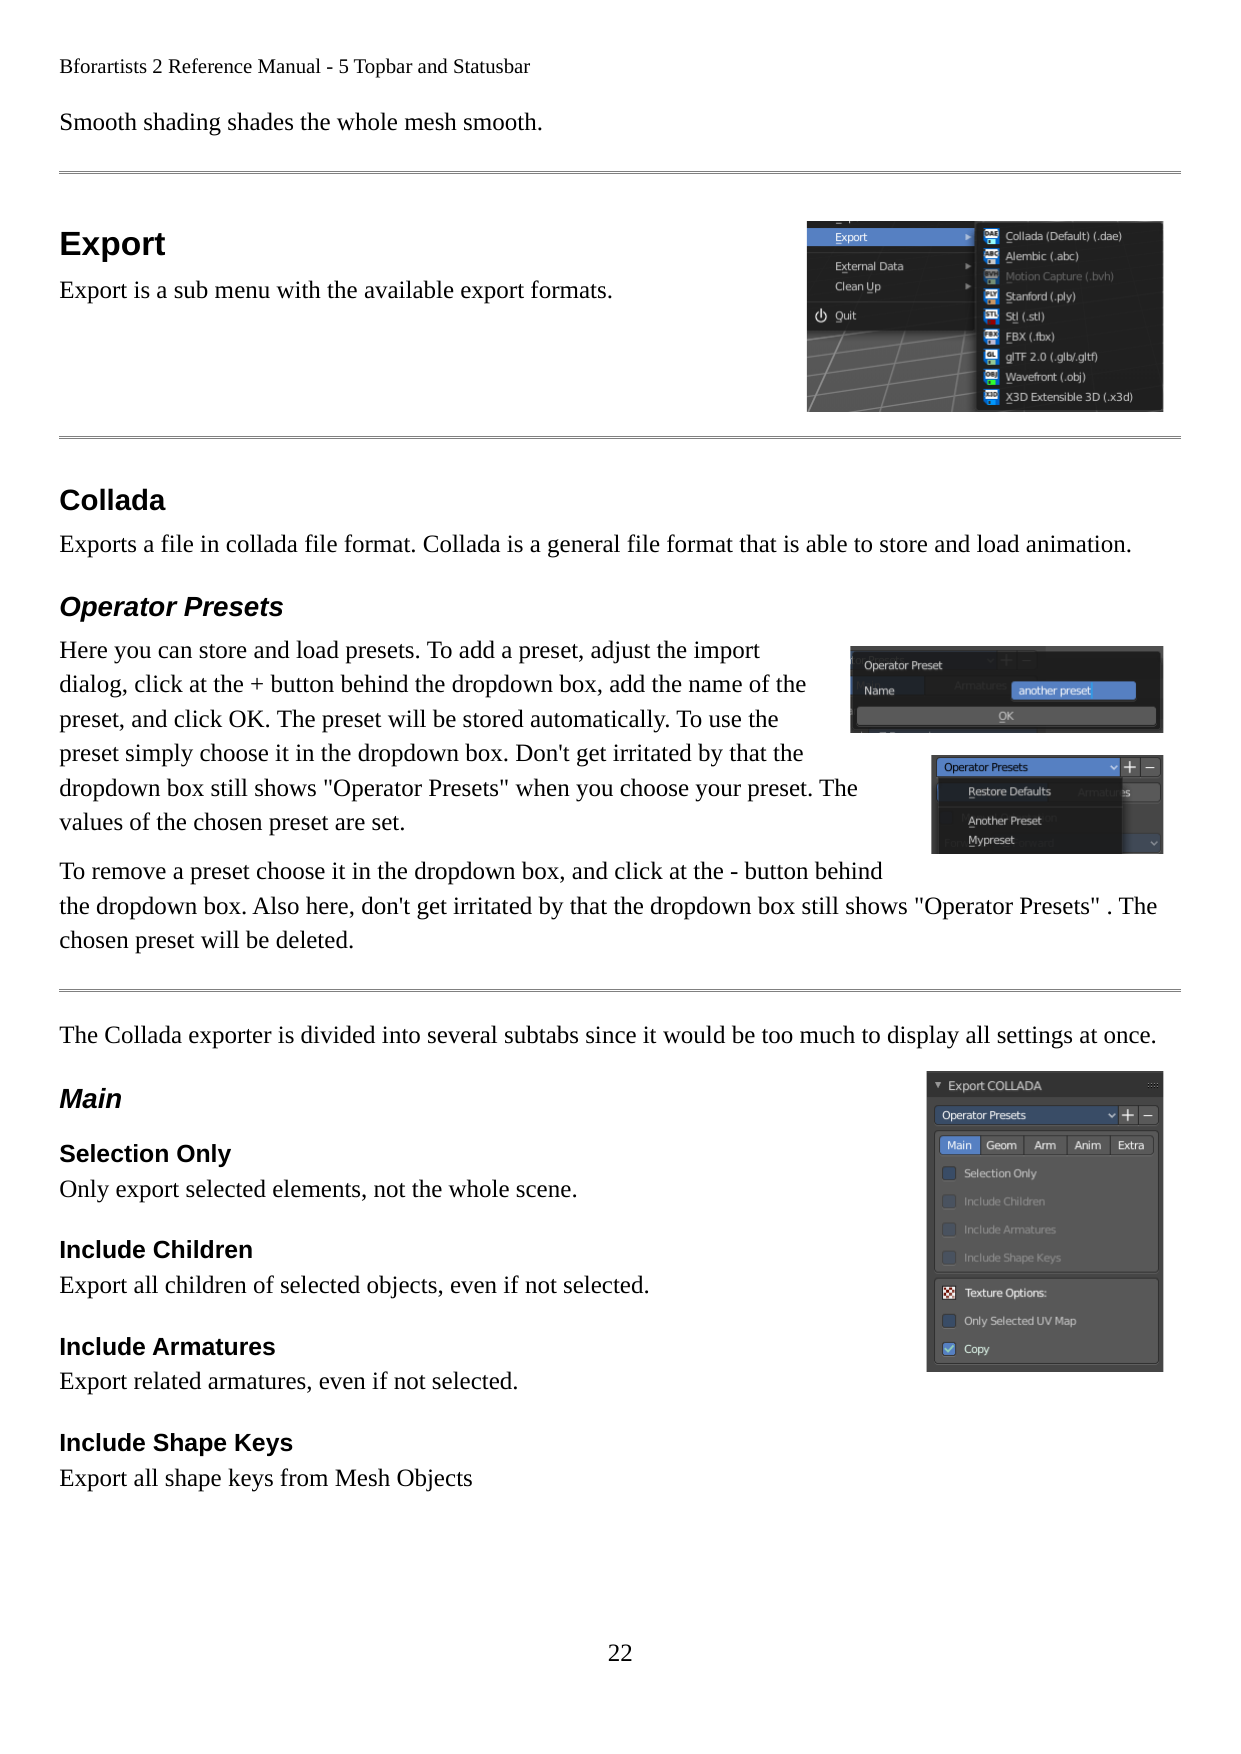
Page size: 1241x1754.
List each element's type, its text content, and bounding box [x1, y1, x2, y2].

subtitle Include Armatures [59, 1332, 926, 1360]
text Export related armatures, even if not selected. [59, 1366, 1181, 1395]
text Export is a sub menu with the available export formats. [59, 275, 806, 303]
text Export all children of selected objects, even if not selected. [59, 1270, 926, 1299]
picture [926, 1071, 1164, 1372]
text Exports a file in collada file format. Collada is a general file format that is able to store and load animation. [59, 529, 1181, 558]
text The Collada exporter is divided into several subtabs since it would be too much to display all settings at once. [59, 1020, 1181, 1049]
subtitle [1164, 1139, 1181, 1167]
subtitle Selection Only [59, 1139, 926, 1167]
subtitle [1164, 223, 1181, 262]
picture [850, 646, 1164, 733]
subtitle Include Children [59, 1235, 926, 1264]
subtitle [1164, 1235, 1181, 1264]
subtitle [1164, 1082, 1181, 1114]
subtitle Operator Presets [59, 590, 1181, 622]
text Smooth shading shades the whole mesh smooth. [59, 107, 1181, 136]
picture [931, 755, 1164, 854]
subtitle [1164, 1332, 1181, 1360]
text To remove a preset choose it in the dropdown box, and click at the - button behind the dropdown box. Also here, don't get irritated by that the dropdown box still shows "Operator Presets" . The chosen preset will be deleted. [59, 856, 1181, 954]
picture [806, 221, 1164, 412]
subtitle Export [59, 223, 806, 262]
text Only export selected elements, not the whole scene. [59, 1174, 926, 1202]
subtitle Include Shape Keys [59, 1428, 1181, 1456]
text Export all shape keys from Mesh Objects [59, 1463, 1181, 1491]
subtitle Main [59, 1082, 926, 1114]
subtitle Collada [59, 483, 1181, 516]
text Here you can store and load presets. To add a preset, adjust the import dialog, click at the + button behind the dropdown box, add the name of the preset, and click OK. The preset will be stored automatically. To use the preset simply choose it in the dropdown box. Don't get irritated by that the dropdown box still shows "Operator Presets" when you choose your preset. The values of the chosen preset are set. [59, 635, 1181, 836]
